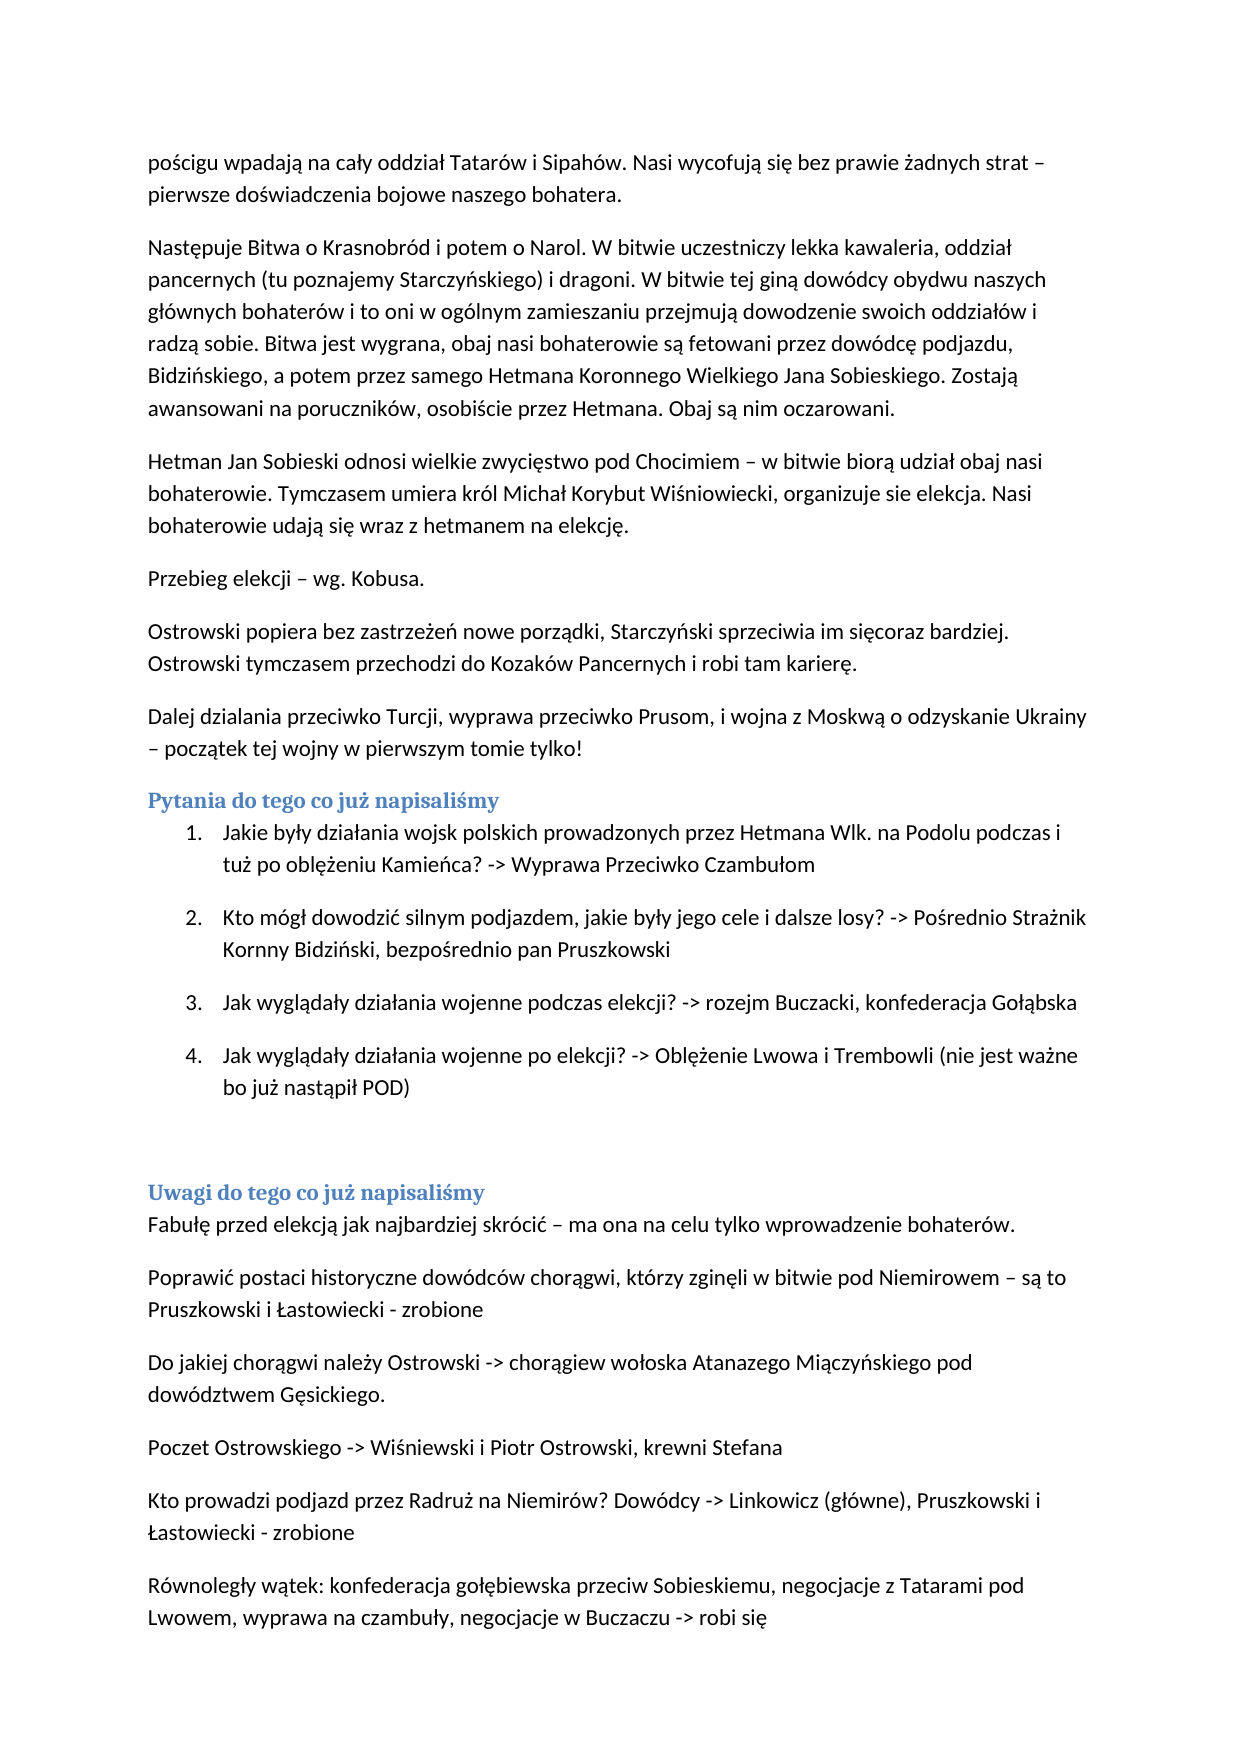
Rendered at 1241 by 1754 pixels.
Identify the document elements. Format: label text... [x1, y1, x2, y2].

subtitle Uwagi do tego co już napisaliśmy [148, 1179, 1093, 1206]
text Następuje Bitwa o Krasnobród i potem o Narol. W bitwie uczestniczy lekka kawaleria, oddział pancernych (tu poznajemy Starczyńskiego) i dragoni. W bitwie tej giną dowódcy obydwu naszych głównych bohaterów i to oni w ogólnym zamieszaniu przejmują dowodzenie swoich oddziałów i radzą sobie. Bitwa jest wygrana, obaj nasi bohaterowie są fetowani przez dowódcę podjazdu, Bidzińskiego, a potem przez samego Hetmana Koronnego Wielkiego Jana Sobieskiego. Zostają awansowani na poruczników, osobiście przez Hetmana. Obaj są nim oczarowani. [148, 233, 1093, 422]
text Ostrowski popiera bez zastrzeżeń nowe porządki, Starczyński sprzeciwia im sięcoraz bardziej. Ostrowski tymczasem przechodzi do Kozaków Pancernych i robi tam karierę. [148, 617, 1093, 677]
text Dalej dzialania przeciwko Turcji, wyprawa przeciwko Prusom, i wojna z Moskwą o odzyskanie Ukrainy – początek tej wojny w pierwszym tomie tylko! [148, 702, 1093, 763]
list Jakie były działania wojsk polskich prowadzonych przez Hetmana Wlk. na Podolu podczas i tuż po oblężeniu Kamieńca? -> Wyprawa Przeciwko Czambułom [185, 818, 1093, 878]
list Kto mógł dowodzić silnym podjazdem, jakie były jego cele i dalsze losy? -> Pośrednio Strażnik Kornny Bidziński, bezpośrednio pan Pruszkowski [185, 903, 1093, 963]
text pościgu wpadają na cały oddział Tatarów i Sipahów. Nasi wycofują się bez prawie żadnych strat – pierwsze doświadczenia bojowe naszego bohatera. [148, 148, 1093, 208]
text Kto prowadzi podjazd przez Radruż na Niemirów? Dowódcy -> Linkowicz (główne), Pruszkowski i Łastowiecki - zrobione [148, 1486, 1093, 1546]
text Fabułę przed elekcją jak najbardziej skrócić – ma ona na celu tylko wprowadzenie bohaterów. [148, 1210, 1093, 1238]
text Przebieg elekcji – wg. Kobusa. [148, 564, 1093, 592]
text Poczet Ostrowskiego -> Wiśniewski i Piotr Ostrowski, krewni Stefana [148, 1433, 1093, 1461]
subtitle Pytania do tego co już napisaliśmy [148, 788, 1093, 814]
text Równoległy wątek: konfederacja gołębiewska przeciw Sobieskiemu, negocjacje z Tatarami pod Lwowem, wyprawa na czambuły, negocjacje w Buczaczu -> robi się [148, 1571, 1093, 1632]
text Hetman Jan Sobieski odnosi wielkie zwycięstwo pod Chocimiem – w bitwie biorą udział obaj nasi bohaterowie. Tymczasem umiera król Michał Korybut Wiśniowiecki, organizuje sie elekcja. Nasi bohaterowie udają się wraz z hetmanem na elekcję. [148, 447, 1093, 539]
list Jak wyglądały działania wojenne po elekcji? -> Oblężenie Lwowa i Trembowli (nie jest ważne bo już nastąpił POD) [185, 1041, 1093, 1101]
list Jak wyglądały działania wojenne podczas elekcji? -> rozejm Buczacki, konfederacja Gołąbska [185, 988, 1093, 1016]
text Do jakiej chorągwi należy Ostrowski -> chorągiew wołoska Atanazego Miączyńskiego pod dowództwem Gęsickiego. [148, 1348, 1093, 1408]
text Poprawić postaci historyczne dowódców chorągwi, którzy zginęli w bitwie pod Niemirowem – są to Pruszkowski i Łastowiecki - zrobione [148, 1263, 1093, 1323]
